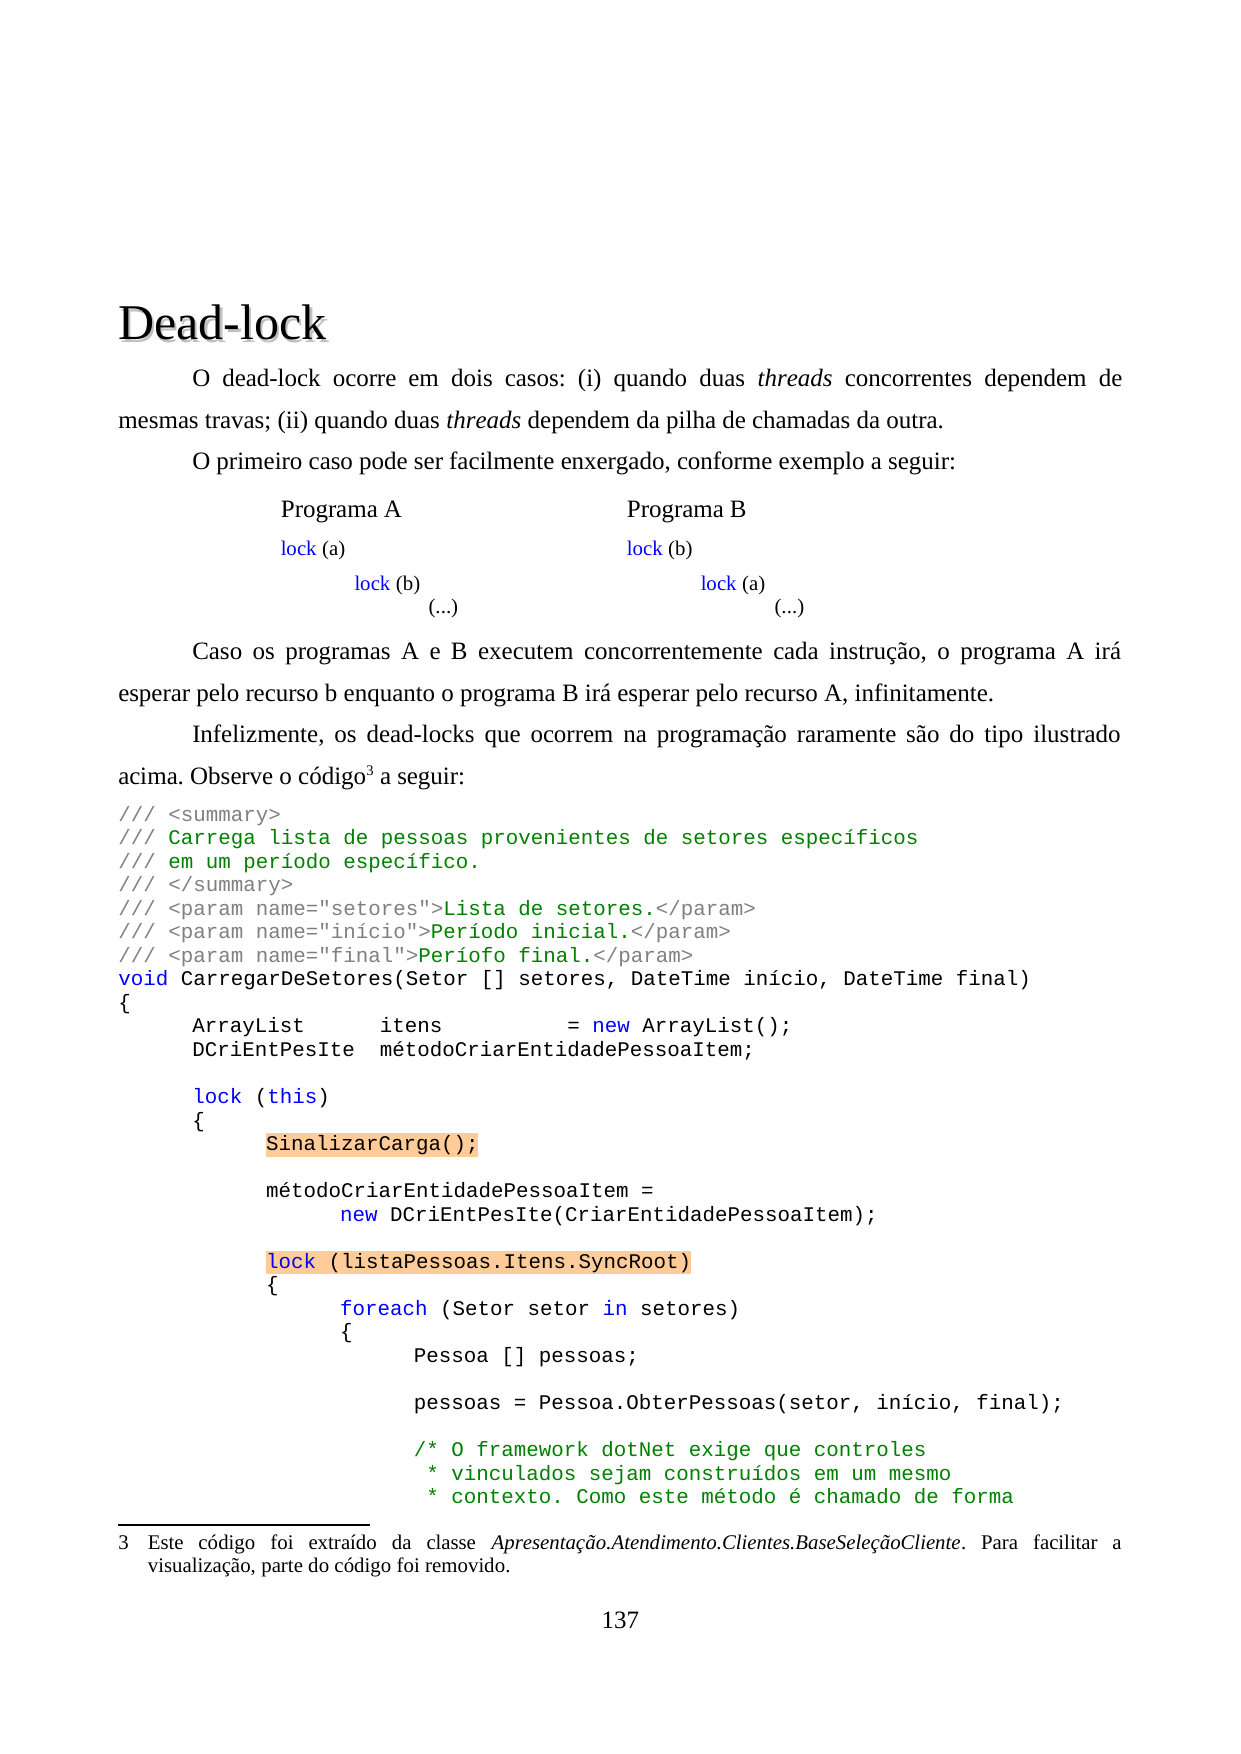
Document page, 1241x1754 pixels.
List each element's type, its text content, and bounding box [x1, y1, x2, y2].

text SinalizarCarga(); [118, 1133, 1122, 1157]
text O dead-lock ocorre em dois casos: (i) quando duas threads concorrentes dependem de mesmas travas; (ii) quando duas threads dependem da pilha de chamadas da outra. [118, 364, 1122, 434]
text { [118, 992, 1122, 1016]
text * vinculados sejam construídos em um mesmo [118, 1463, 1122, 1486]
text foreach (Setor setor in setores) [118, 1298, 1122, 1322]
text Pessoa [] pessoas; [118, 1345, 1122, 1369]
text pessoas = Pessoa.ObterPessoas(setor, início, final); [118, 1392, 1122, 1416]
text /// <param name="início">Período inicial.</param> [118, 921, 1122, 945]
text Este código foi extraído da classe Apresentação.Atendimento.Clientes.BaseSeleçãoCliente. Para facilitar a visualização, parte do código foi removido. [118, 1531, 1122, 1577]
text lock (listaPessoas.Itens.SyncRoot) [118, 1251, 1122, 1274]
text /// Carrega lista de pessoas provenientes de setores específicos [118, 827, 1122, 851]
text { [118, 1274, 1122, 1298]
text Caso os programas A e B executem concorrentemente cada instrução, o programa A irá esperar pelo recurso b enquanto o programa B irá esperar pelo recurso A, infinitamente. [118, 637, 1122, 707]
text new DCriEntPesIte(CriarEntidadePessoaItem); [118, 1204, 1122, 1227]
text O primeiro caso pode ser facilmente enxergado, conforme exemplo a seguir: [118, 447, 1122, 475]
text ArrayList itens = new ArrayList(); [118, 1016, 1122, 1039]
table_header Programa B lock (b) lock (a) (...) [621, 489, 918, 624]
text /// <param name="final">Períofo final.</param> [118, 945, 1122, 968]
text /// </summary> [118, 874, 1122, 898]
text /// <param name="setores">Lista de setores.</param> [118, 898, 1122, 921]
text * contexto. Como este método é chamado de forma [118, 1486, 1122, 1510]
text DCriEntPesIte métodoCriarEntidadePessoaItem; [118, 1039, 1122, 1063]
text { [118, 1110, 1122, 1133]
text void CarregarDeSetores(Setor [] setores, DateTime início, DateTime final) [118, 968, 1122, 992]
text métodoCriarEntidadePessoaItem = [118, 1180, 1122, 1204]
text { [118, 1322, 1122, 1345]
text Infelizmente, os dead-locks que ocorrem na programação raramente são do tipo ilustrado acima. Observe o código a seguir: [118, 721, 1122, 790]
text /* O framework dotNet exige que controles [118, 1439, 1122, 1463]
text /// <summary> [118, 804, 1122, 827]
table_header Programa A lock (a) lock (b) (...) [275, 489, 621, 624]
text /// em um período específico. [118, 851, 1122, 874]
subtitle Dead-lock [118, 295, 1122, 351]
text lock (this) [118, 1086, 1122, 1110]
